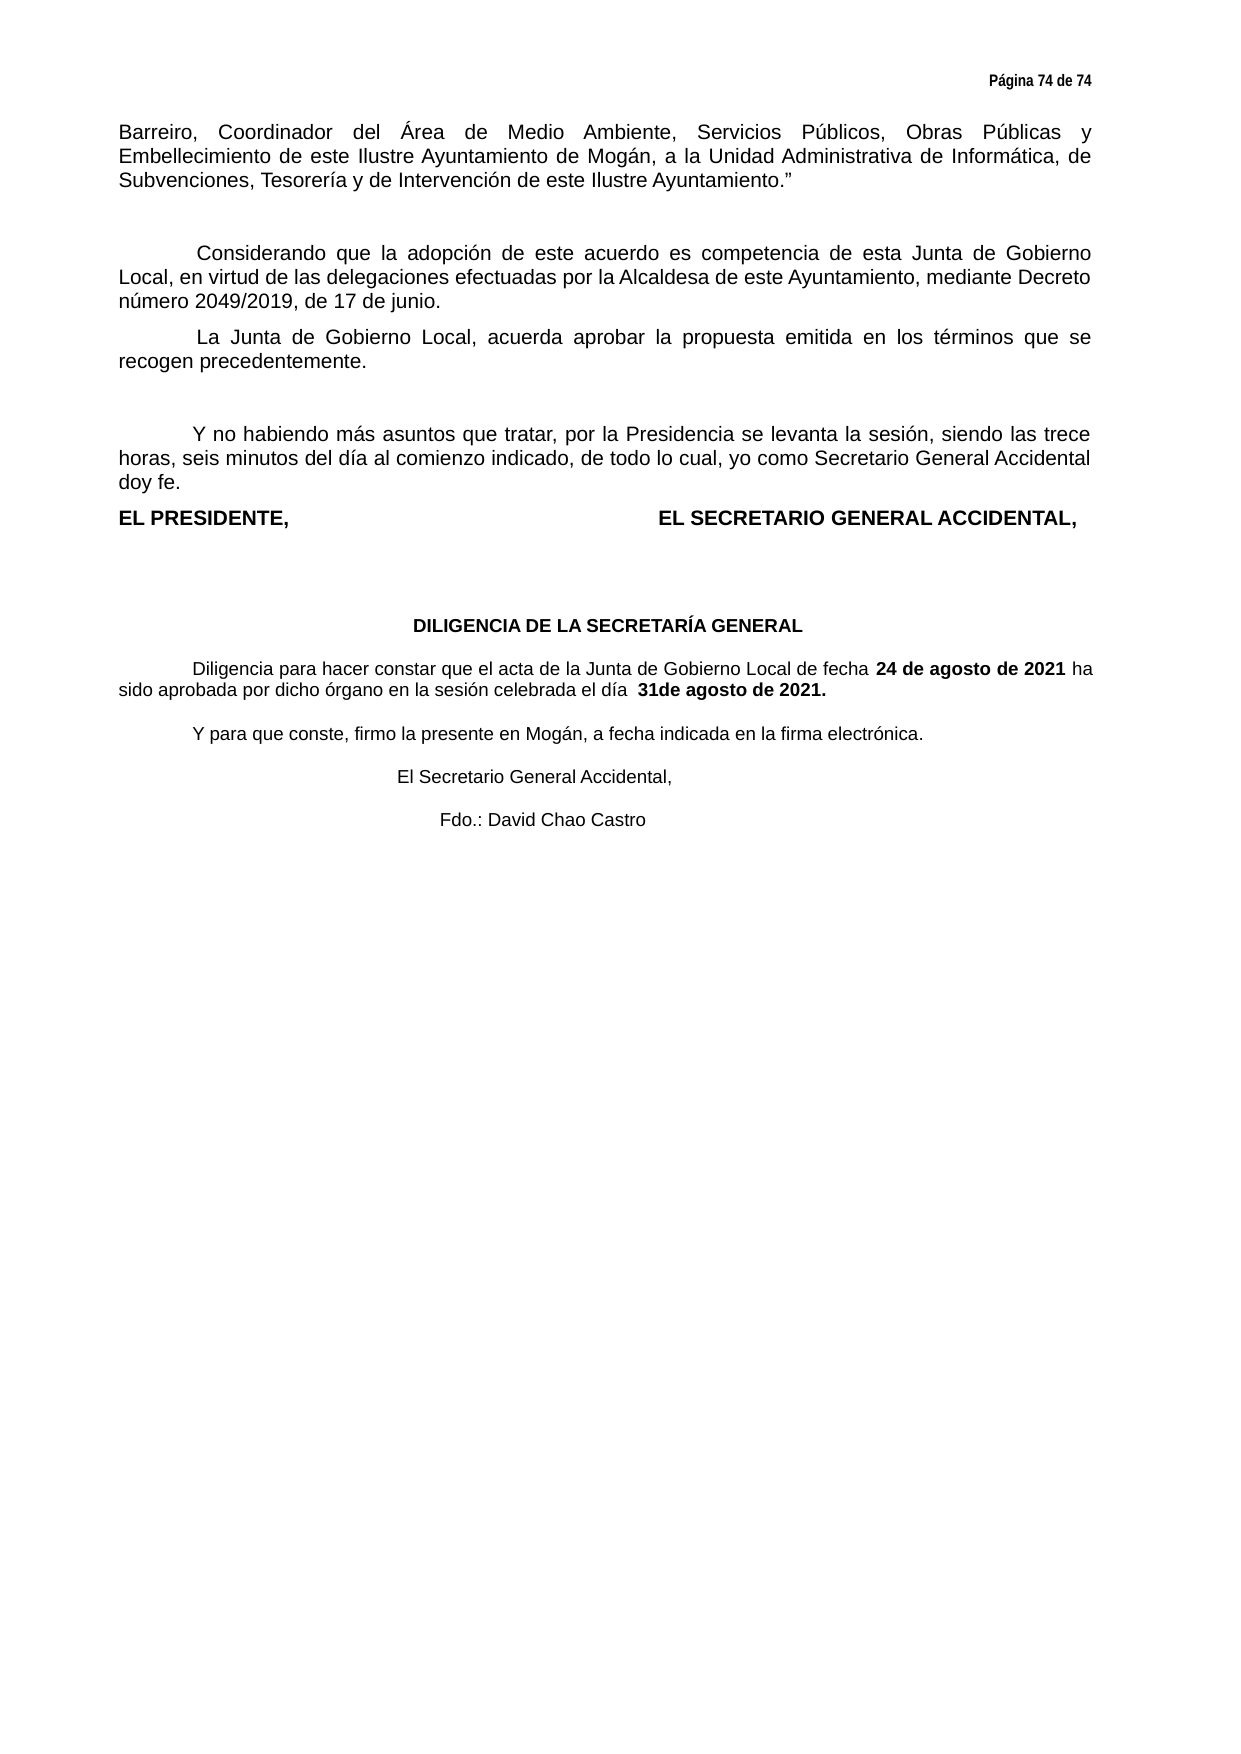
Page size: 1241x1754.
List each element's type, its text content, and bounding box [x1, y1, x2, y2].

text DILIGENCIA DE LA SECRETARÍA GENERAL [118, 614, 1092, 636]
text Y para que conste, firmo la presente en Mogán, a fecha indicada en la firma electrónica. [118, 722, 1092, 744]
text Considerando que la adopción de este acuerdo es competencia de esta Junta de Gobierno Local, en virtud de las delegaciones efectuadas por la Alcaldesa de este Ayuntamiento, mediante Decreto número 2049/2019, de 17 de junio. [118, 241, 1092, 312]
text EL PRESIDENTE, EL SECRETARIO GENERAL ACCIDENTAL, [118, 506, 1092, 530]
text El Secretario General Accidental, [118, 765, 1092, 787]
text Fdo.: David Chao Castro [118, 808, 1092, 830]
text Y no habiendo más asuntos que tratar, por la Presidencia se levanta la sesión, siendo las trece horas, seis minutos del día al comienzo indicado, de todo lo cual, yo como Secretario General Accidental doy fe. [118, 422, 1092, 494]
text La Junta de Gobierno Local, acuerda aprobar la propuesta emitida en los términos que se recogen precedentemente. [118, 325, 1092, 373]
text Barreiro, Coordinador del Área de Medio Ambiente, Servicios Públicos, Obras Públicas y Embellecimiento de este Ilustre Ayuntamiento de Mogán, a la Unidad Administrativa de Informática, de Subvenciones, Tesorería y de Intervención de este Ilustre Ayuntamiento.” [118, 120, 1092, 192]
text Diligencia para hacer constar que el acta de la Junta de Gobierno Local de fecha 24 de agosto de 2021 ha sido aprobada por dicho órgano en la sesión celebrada el día 31de agosto de 2021. [118, 658, 1092, 701]
